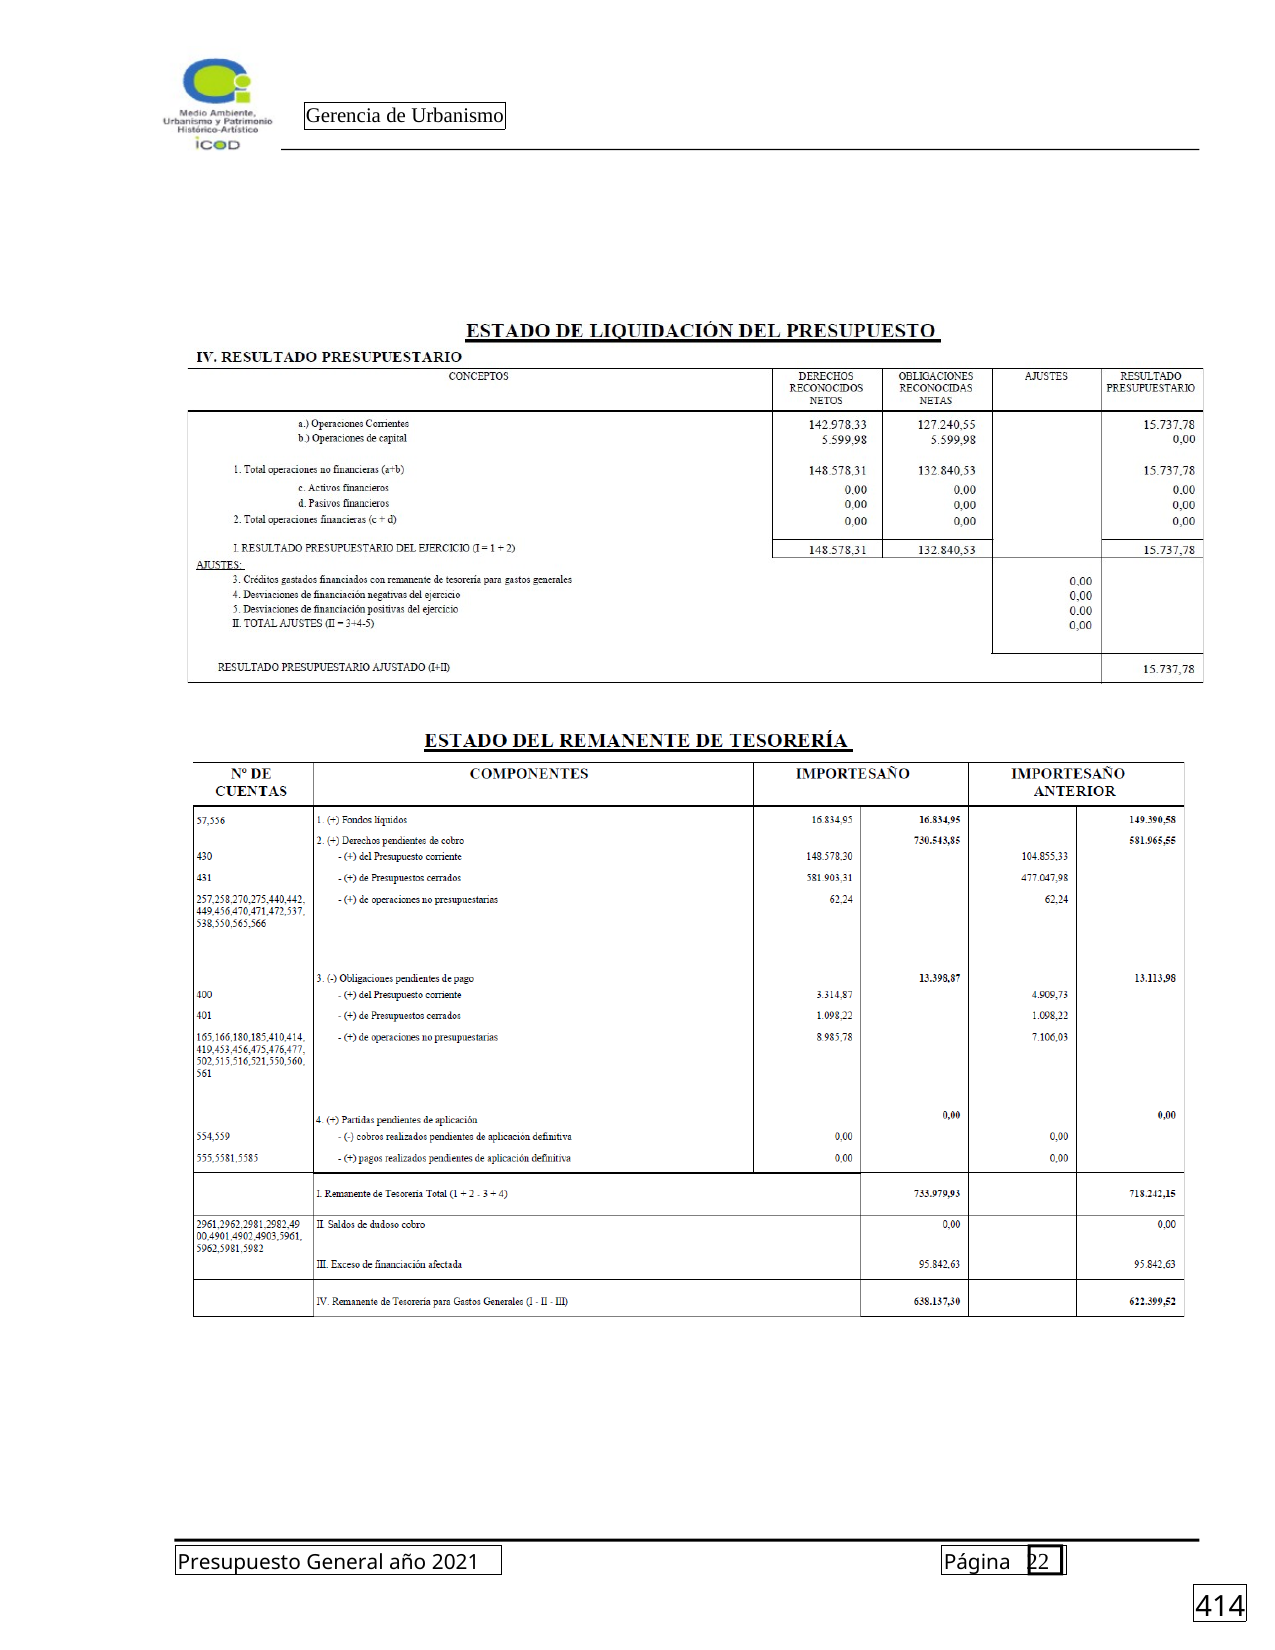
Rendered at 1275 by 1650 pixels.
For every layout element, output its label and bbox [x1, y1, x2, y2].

picture [187, 321, 1204, 684]
picture [193, 730, 1185, 1317]
picture [153, 46, 281, 170]
